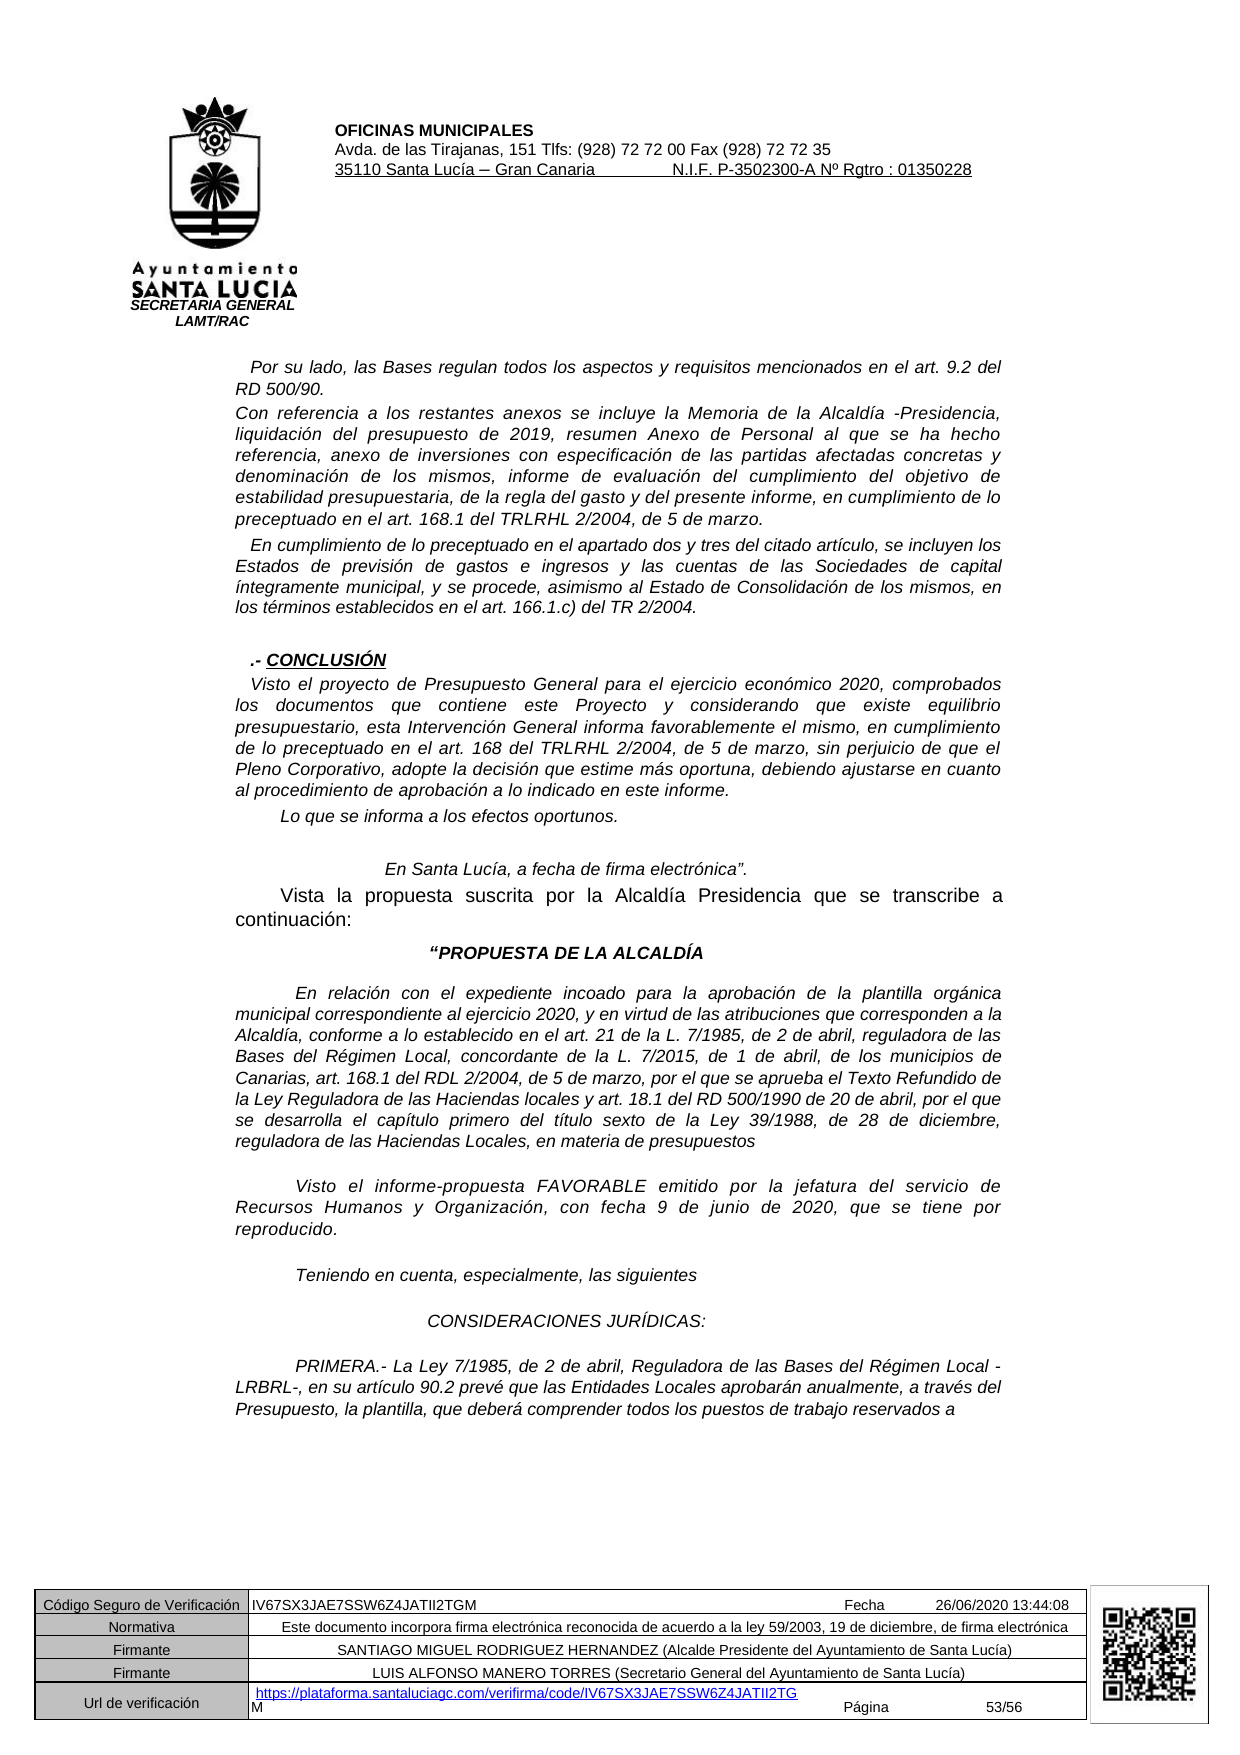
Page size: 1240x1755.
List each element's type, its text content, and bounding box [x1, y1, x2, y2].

text “PROPUESTA DE LA ALCALDÍA [40, 943, 1094, 964]
table_cell https://plataforma.santaluciagc.com/verifirma/code/IV67SX3JAE7SSW6Z4JATII2TG M Página 53/56 [249, 1683, 1086, 1719]
text En Santa Lucía, a fecha de firma electrónica”. [40, 861, 1094, 879]
text Lo que se informa a los efectos oportunos. [280, 806, 1094, 827]
table_header Código Seguro de Verificación [36, 1590, 248, 1613]
text Por su lado, las Bases regulan todos los aspectos y requisitos mencionados en el art. 9.2 del RD 500/90. [235, 357, 1004, 399]
table_cell LUIS ALFONSO MANERO TORRES (Secretario General del Ayuntamiento de Santa Lucía) [249, 1659, 1086, 1681]
table_cell Firmante [36, 1659, 248, 1681]
text PRIMERA.- La Ley 7/1985, de 2 de abril, Reguladora de las Bases del Régimen Local - LRBRL-, en su artículo 90.2 prevé que las Entidades Locales aprobarán anualmente, a través del Presupuesto, la plantilla, que deberá comprender todos los puestos de trabajo reservados a [235, 1356, 1004, 1419]
text En cumplimiento de lo preceptuado en el apartado dos y tres del citado artículo, se incluyen los Estados de previsión de gastos e ingresos y las cuentas de las Sociedades de capital íntegramente municipal, y se procede, asimismo al Estado de Consolidación de los mismos, en los términos establecidos en el art. 166.1.c) del TR 2/2004. [235, 535, 1004, 618]
table_cell SECRETARIA GENERAL LAMT/RAC [40, 298, 297, 331]
table_header IV67SX3JAE7SSW6Z4JATII2TGM Fecha 26/06/2020 13:44:08 [249, 1590, 1086, 1613]
text Con referencia a los restantes anexos se incluye la Memoria de la Alcaldía -Presidencia, liquidación del presupuesto de 2019, resumen Anexo de Personal al que se ha hecho referencia, anexo de inversiones con especificación de las partidas afectadas concretas y denominación de los mismos, informe de evaluación del cumplimiento del objetivo de estabilidad presupuestaria, de la regla del gasto y del presente informe, en cumplimiento de lo preceptuado en el art. 168.1 del TRLRHL 2/2004, de 5 de marzo. [235, 402, 1004, 529]
table_header [40, 96, 297, 298]
table_cell Firmante [36, 1636, 248, 1658]
text En relación con el expediente incoado para la aprobación de la plantilla orgánica municipal correspondiente al ejercicio 2020, y en virtud de las atribuciones que corresponden a la Alcaldía, conforme a lo establecido en el art. 21 de la L. 7/1985, de 2 de abril, reguladora de las Bases del Régimen Local, concordante de la L. 7/2015, de 1 de abril, de los municipios de Canarias, art. 168.1 del RDL 2/2004, de 5 de marzo, por el que se aprueba el Texto Refundido de la Ley Reguladora de las Haciendas locales y art. 18.1 del RD 500/1990 de 20 de abril, por el que se desarrolla el capítulo primero del título sexto de la Ley 39/1988, de 28 de diciembre, reguladora de las Haciendas Locales, en materia de presupuestos [235, 983, 1004, 1152]
text Visto el informe-propuesta FAVORABLE emitido por la jefatura del servicio de Recursos Humanos y Organización, con fecha 9 de junio de 2020, que se tiene por reproducido. [235, 1176, 1004, 1239]
table_cell Normativa [36, 1614, 248, 1635]
table_cell [297, 298, 1094, 331]
text .- CONCLUSIÓN [250, 650, 1094, 671]
text CONSIDERACIONES JURÍDICAS: [40, 1310, 1094, 1331]
table_cell SANTIAGO MIGUEL RODRIGUEZ HERNANDEZ (Alcalde Presidente del Ayuntamiento de Santa Lucía) [249, 1636, 1086, 1658]
text Teniendo en cuenta, especialmente, las siguientes [295, 1264, 1094, 1285]
table_cell Este documento incorpora firma electrónica reconocida de acuerdo a la ley 59/2003, 19 de diciembre, de firma electrónica [249, 1614, 1086, 1635]
text Visto el proyecto de Presupuesto General para el ejercicio económico 2020, comprobados los documentos que contiene este Proyecto y considerando que existe equilibrio presupuestario, esta Intervención General informa favorablemente el mismo, en cumplimiento de lo preceptuado en el art. 168 del TRLRHL 2/2004, de 5 de marzo, sin perjuicio de que el Pleno Corporativo, adopte la decisión que estime más oportuna, debiendo ajustarse en cuanto al procedimiento de aprobación a lo indicado en este informe. [235, 674, 1004, 801]
table_header OFICINAS MUNICIPALES Avda. de las Tirajanas, 151 Tlfs: (928) 72 72 00 Fax (928) 72 72 35 35110 Santa Lucía – Gran Canaria N.I.F. P-3502300-A Nº Rgtro : 01350228 [297, 96, 1094, 298]
table_cell Url de verificación [36, 1683, 248, 1719]
text Vista la propuesta suscrita por la Alcaldía Presidencia que se transcribe a continuación: [235, 884, 1004, 931]
